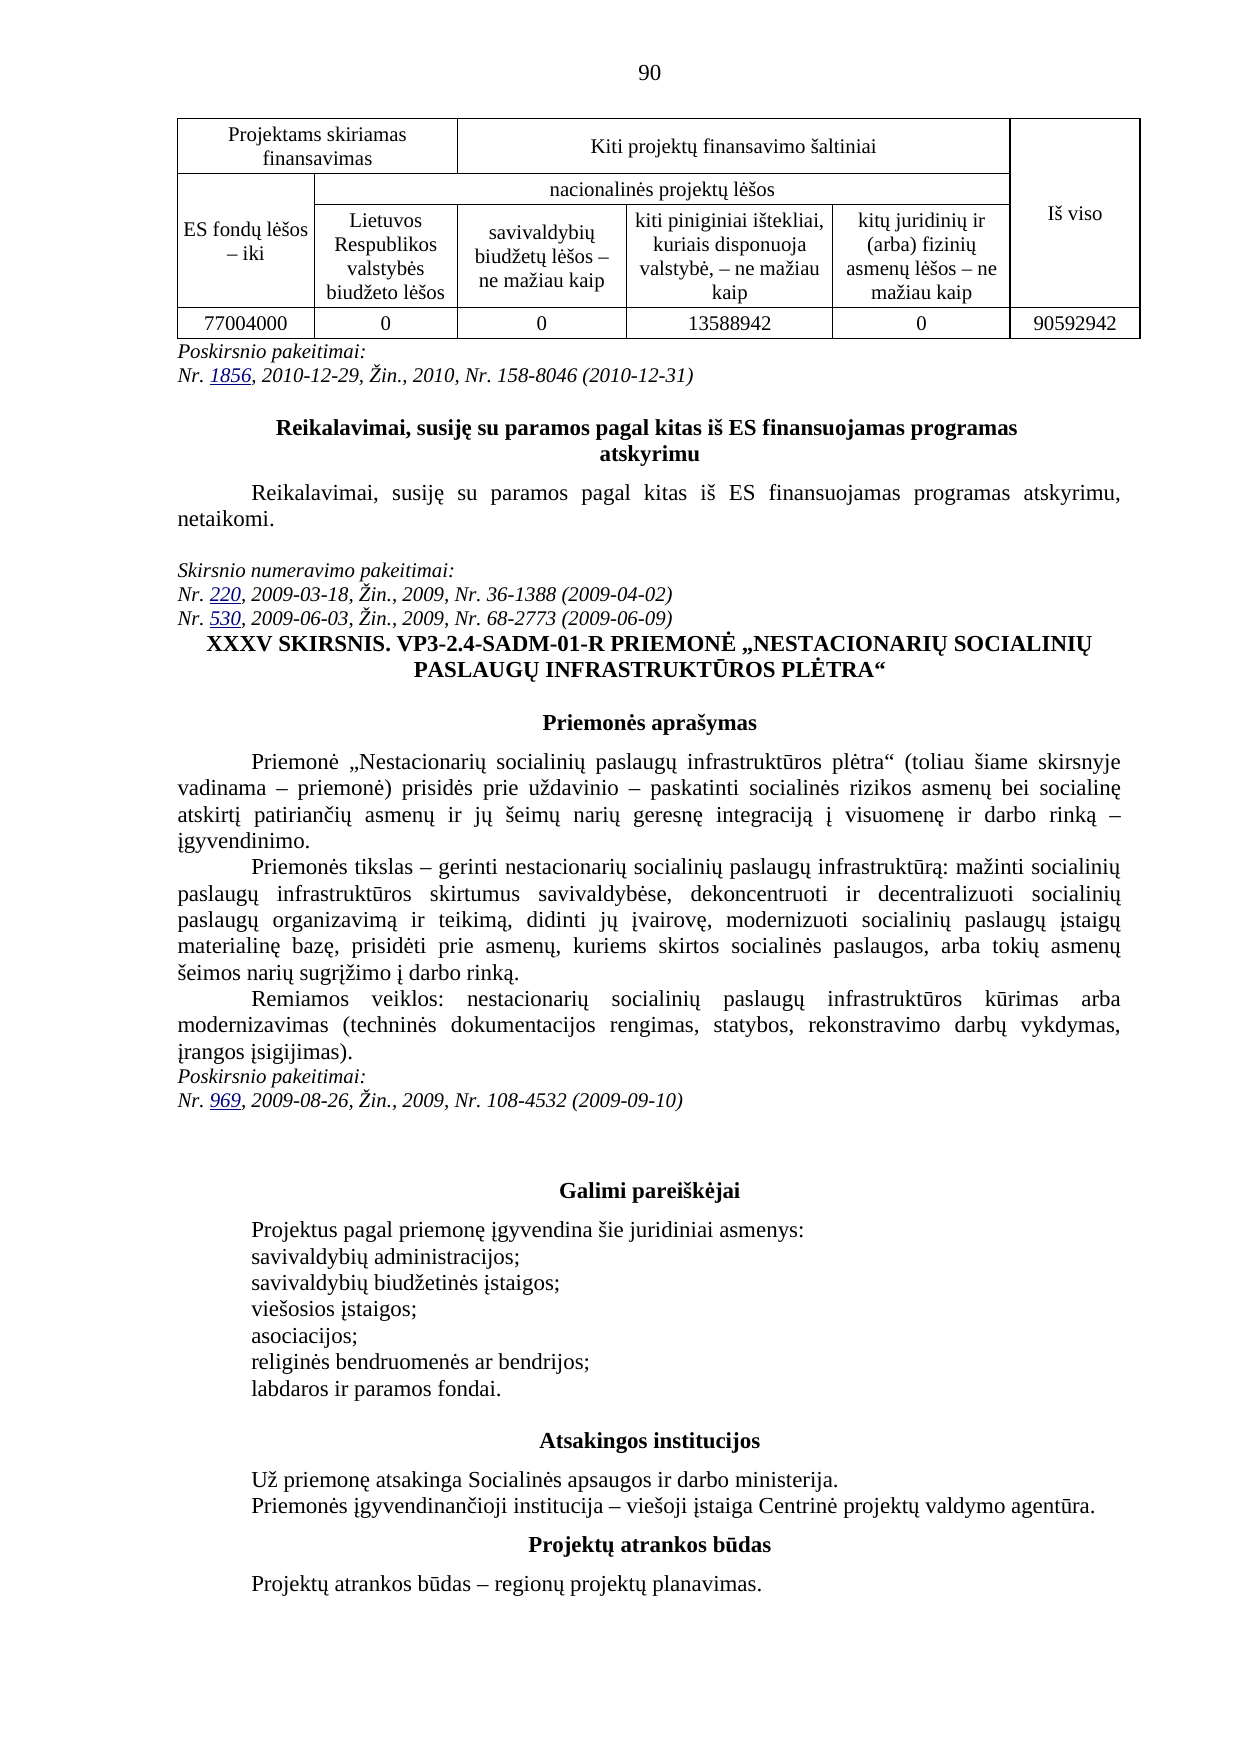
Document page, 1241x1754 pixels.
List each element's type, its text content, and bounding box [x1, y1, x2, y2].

text Priemonės tikslas – gerinti nestacionarių socialinių paslaugų infrastruktūrą: mažinti socialinių paslaugų infrastruktūros skirtumus savivaldybėse, dekoncentruoti ir decentralizuoti socialinių paslaugų organizavimą ir teikimą, didinti jų įvairovę, modernizuoti socialinių paslaugų įstaigų materialinę bazę, prisidėti prie asmenų, kuriems skirtos socialinės paslaugos, arba tokių asmenų šeimos narių sugrįžimo į darbo rinką. [177, 853, 1122, 985]
table_cell ES fondų lėšos – iki [178, 174, 314, 307]
text Priemonės įgyvendinančioji institucija – viešoji įstaiga Centrinė projektų valdymo agentūra. [177, 1492, 1122, 1519]
table_cell 13588942 [627, 308, 832, 338]
text Poskirsnio pakeitimai: [177, 1064, 1122, 1088]
table_cell 90592942 [1011, 308, 1139, 338]
table_header Iš viso [1011, 119, 1139, 307]
table_cell 0 [315, 308, 457, 338]
text labdaros ir paramos fondai. [177, 1374, 1122, 1401]
table_cell Lietuvos Respublikos valstybės biudžeto lėšos [315, 205, 457, 307]
text Nr. 220, 2009-03-18, Žin., 2009, Nr. 36-1388 (2009-04-02) [177, 582, 1122, 606]
table_cell nacionalinės projektų lėšos [315, 174, 1009, 204]
text Projektus pagal priemonę įgyvendina šie juridiniai asmenys: [177, 1216, 1122, 1243]
table_cell kiti piniginiai ištek­liai, kuriais dispo­nuoja valstybė, – ne mažiau kaip [627, 205, 832, 307]
text Projektų atrankos būdas [177, 1531, 1122, 1558]
table_cell 0 [833, 308, 1009, 338]
text viešosios įstaigos; [177, 1296, 1122, 1322]
text Priemonė „Nestacionarių socialinių paslaugų infrastruktūros plėtra“ (toliau šiame skirsnyje vadinama – priemonė) prisidės prie uždavinio – paskatinti socialinės rizikos asmenų bei socialinę atskirtį patiriančių asmenų ir jų šeimų narių geresnę integraciją į visuomenę ir darbo rinką – įgyvendinimo. [177, 748, 1122, 853]
text savivaldybių biudžetinės įstaigos; [177, 1269, 1122, 1296]
text asociacijos; [177, 1322, 1122, 1348]
text Nr. 1856, 2010-12-29, Žin., 2010, Nr. 158-8046 (2010-12-31) [177, 363, 1122, 387]
text Nr. 969, 2009-08-26, Žin., 2009, Nr. 108-4532 (2009-09-10) [177, 1088, 1122, 1112]
text Poskirsnio pakeitimai: [177, 339, 1122, 363]
table_cell kitų juridinių ir (arba) fizinių asmenų lėšos – ne mažiau kaip [833, 205, 1009, 307]
table_cell 77004000 [178, 308, 314, 338]
text Priemonės aprašymas [177, 709, 1122, 736]
table_header Kiti projektų finansavimo šaltiniai [458, 119, 1009, 173]
text Skirsnio numeravimo pakeitimai: [177, 558, 1122, 582]
text Galimi pareiškėjai [177, 1178, 1122, 1204]
text religinės bendruomenės ar bendrijos; [177, 1348, 1122, 1374]
text Reikalavimai, susiję su paramos pagal kitas iš ES finansuojamas programas atskyrimu, netaikomi. [177, 479, 1122, 532]
text Už priemonę atsakinga Socialinės apsaugos ir darbo ministerija. [177, 1466, 1122, 1492]
text Atsakingos institucijos [177, 1427, 1122, 1454]
text Projektų atrankos būdas – regionų projektų planavimas. [177, 1570, 1122, 1597]
table_cell 0 [458, 308, 626, 338]
text savivaldybių administracijos; [177, 1243, 1122, 1269]
table_header Projektams skiriamas finansavimas [178, 119, 457, 173]
text Remiamos veiklos: nestacionarių socialinių paslaugų infrastruktūros kūrimas arba modernizavimas (techninės dokumentacijos rengimas, statybos, rekonstravimo darbų vykdymas, įrangos įsigijimas). [177, 985, 1122, 1064]
text Nr. 530, 2009-06-03, Žin., 2009, Nr. 68-2773 (2009-06-09) [177, 606, 1122, 630]
table_cell savivaldybių biudžetų lėšos – ne mažiau kaip [458, 205, 626, 307]
subtitle XXXV SKIRSNIS. VP3-2.4-SADM-01-R PRIEMONĖ „NESTACIONARIŲ SOCIALINIŲ PASLAUGŲ INFRASTRUKTŪROS PLĖTRA“ [177, 630, 1122, 683]
text Reikalavimai, susiję su paramos pagal kitas iš ES finansuojamas programas atskyrimu [177, 414, 1122, 466]
